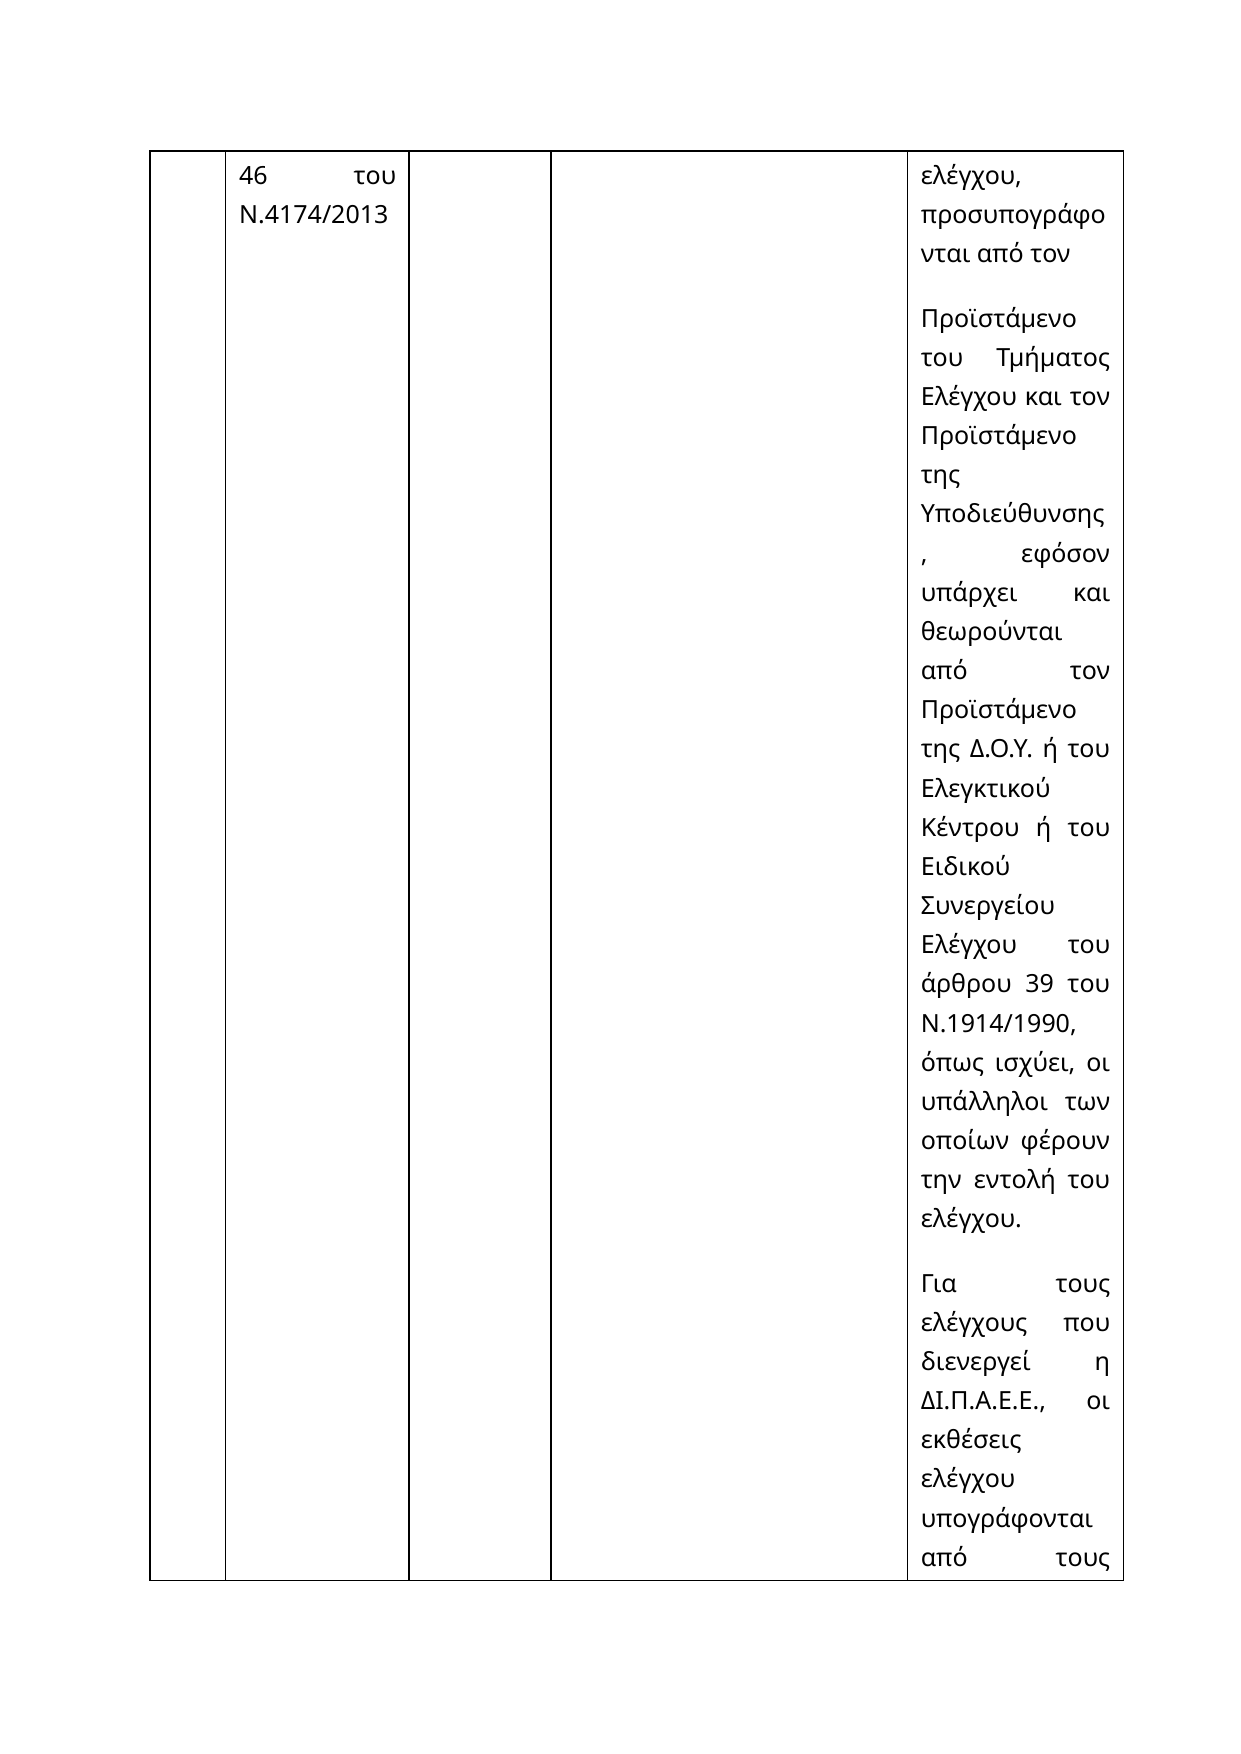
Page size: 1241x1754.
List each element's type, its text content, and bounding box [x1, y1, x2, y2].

table_cell [151, 152, 225, 1580]
table_cell ελέγχου, προσυπογράφονται από τον Προϊστάμενο του Τμήματος Ελέγχου και τον Προϊστάμενο της Υποδιεύθυνσης, εφόσον υπάρχει και θεωρούνται από τον Προϊστάμενο της Δ.Ο.Υ. ή του Ελεγκτικού Κέντρου ή του Ειδικού Συνεργείου Ελέγχου του άρθρου 39 του Ν.1914/1990, όπως ισχύει, οι υπάλληλοι των οποίων φέρουν την εντολή του ελέγχου. Για τους ελέγχους που διενεργεί η ΔΙ.Π.Α.Ε.Ε., οι εκθέσεις ελέγχου υπογράφονται από τους [908, 152, 1123, 1580]
table_cell 46 του Ν.4174/2013 [226, 152, 408, 1580]
table_cell [410, 152, 550, 1580]
table_cell [552, 152, 907, 1580]
